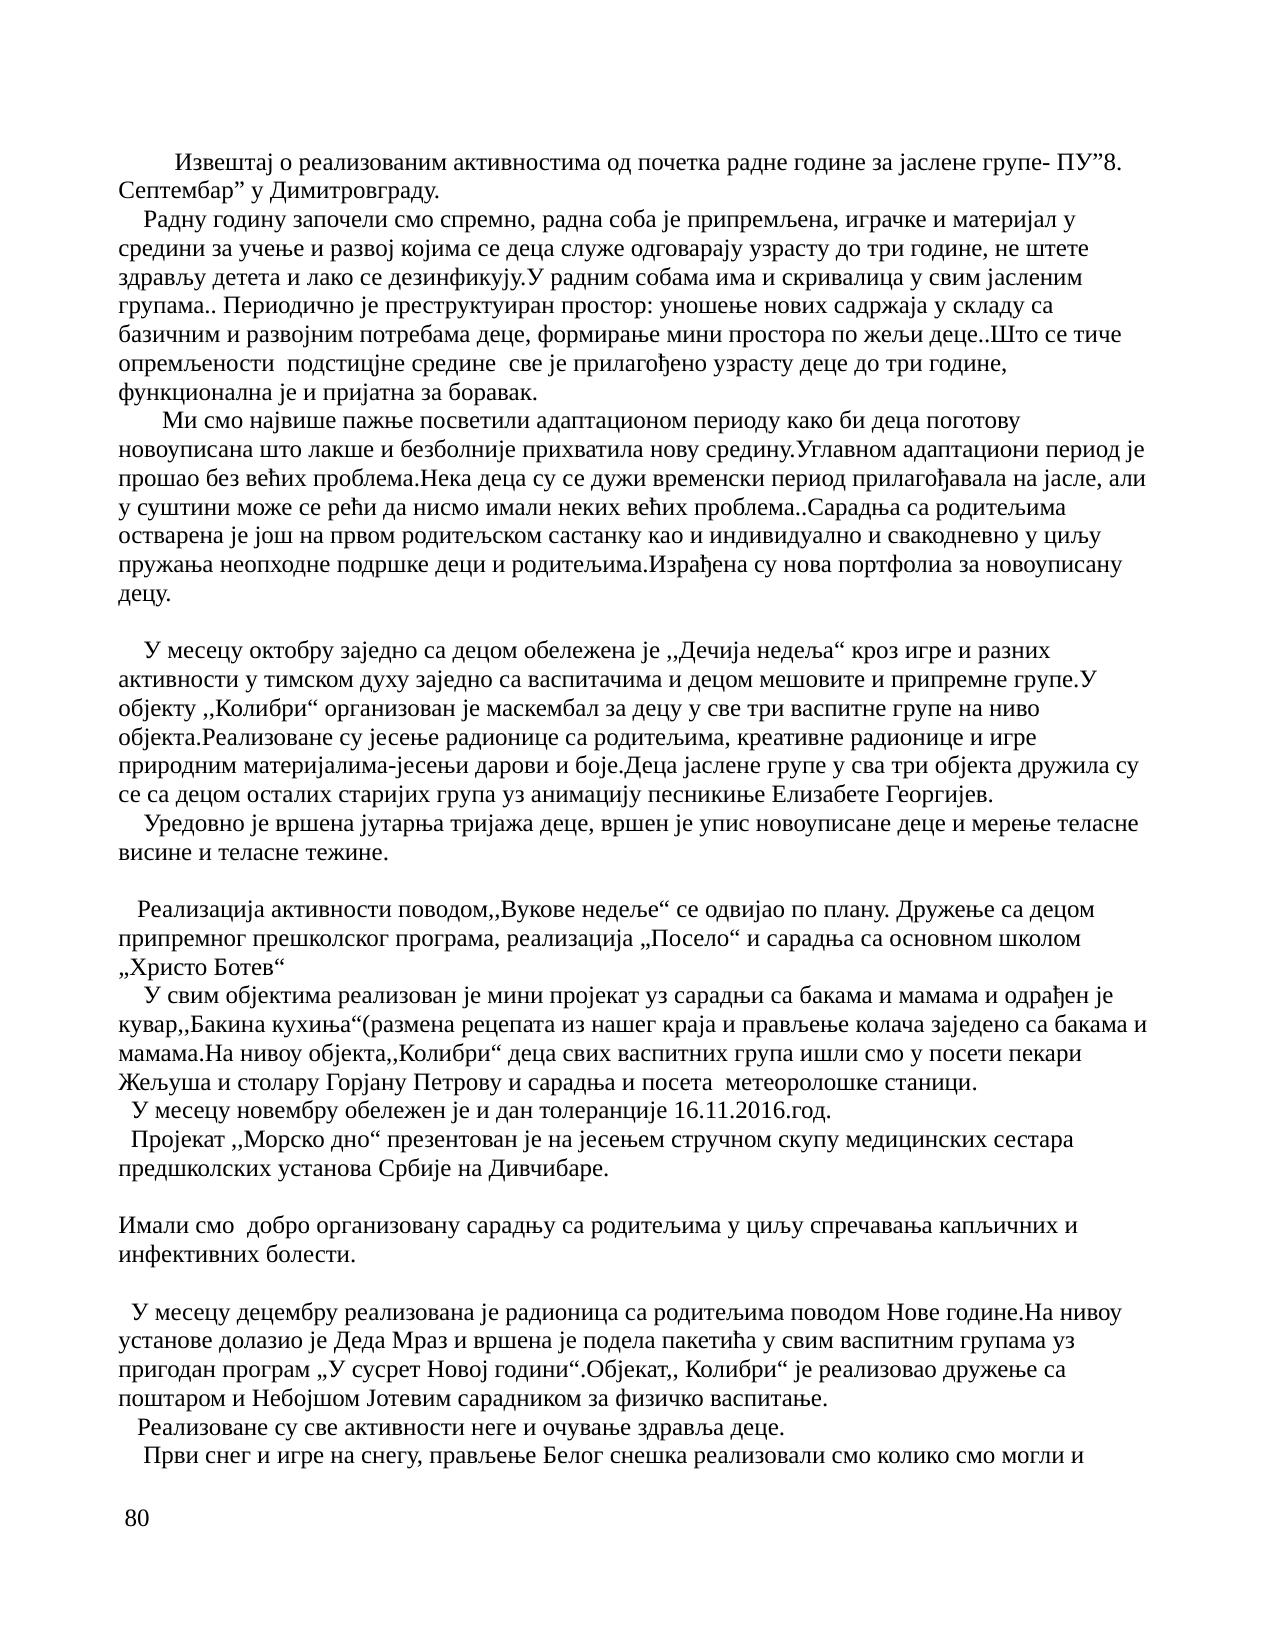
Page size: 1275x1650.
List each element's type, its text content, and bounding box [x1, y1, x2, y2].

text У свим објектима реализован је мини пројекат уз сарадњи са бакама и мамама и одрађен је кувар,,Бакина кухиња“(размена рецепата из нашег краја и прављење колача заједено са бакама и мамама.На нивоу објекта,,Колибри“ деца свих васпитних група ишли смо у посети пекари Жељуша и столару Горјану Петрову и сарадња и посета метеоролошке станици. [118, 981, 1157, 1096]
text Реализоване су све активности неге и очување здравља деце. [118, 1412, 1157, 1441]
text У месецу октобру заједно са децом обележена је ,,Дечија недеља“ кроз игре и разних активности у тимском духу заједно са васпитачима и децом мешовите и припремне групе.У објекту ,,Колибри“ организован је маскембал за децу у све три васпитне групе на ниво објекта.Реализоване су јесење радионице са родитељима, креативне радионице и игре природним материјалима-јесењи дарови и боје.Деца јаслене групе у сва три објекта дружила су се са децом осталих старијих група уз анимацију песникиње Елизабете Георгијев. [118, 636, 1157, 808]
text Реализација активности поводом,,Вукове недеље“ се одвијао по плану. Дружење са децом припремног прешколског програма, реализација „Посело“ и сарадња са основном школом „Христо Ботев“ [118, 894, 1157, 981]
text Извештај о реализованим активностима од почетка радне године за јасленe групe- ПУ”8. Септембар” у Димитровграду. [118, 147, 1157, 204]
text Уредовно је вршена јутарња тријажа деце, вршен је упис новоуписане деце и мерење теласне висине и теласне тежине. [118, 808, 1157, 866]
text Први снег и игре на снегу, прављење Белог снешка реализовали смо колико смо могли и [118, 1441, 1157, 1469]
text У месецу новембру обележен је и дан толеранције 16.11.2016.год. [118, 1096, 1157, 1124]
text Имали смо добро организовану сарадњу са родитељима у циљу спречавања капљичних и инфективних болести. [118, 1211, 1157, 1268]
text У месецу децембру реализована је радионица са родитељима поводом Нове године.На нивоу установе долазио је Деда Мраз и вршена је подела пакетића у свим васпитним групама уз пригодан програм „У сусрет Новој години“.Објекат,, Колибри“ је реализовао дружење са поштаром и Небојшом Јотевим сарадником за физичко васпитање. [118, 1297, 1157, 1412]
text Ми смо највише пажње посветили адаптационом периоду како би деца поготову новоуписана што лакше и безболније прихватила нову средину.Углавном адаптациони период је прошао без већих проблема.Нека деца су се дужи временски период прилагођавала на јасле, али у суштини може се рећи да нисмо имали неких већих проблема..Сарадња са родитељима остварена је још на првом родитељском састанку као и индивидуално и свакодневно у циљу пружања неопходне подршке деци и родитељима.Израђена су нова портфолиа за новоуписану децу. [118, 406, 1157, 607]
text Пројекат ,,Морско дно“ презентован је на јесењем стручном скупу медицинских сестара предшколских установа Србије на Дивчибаре. [118, 1124, 1157, 1182]
text Радну годину започели смо спремно, радна соба је припремљена, играчке и материјал у средини за учење и развој којима се деца служе одговарају узрасту до три године, не штете здрављу детета и лако се дезинфикују.У радним собама има и скривалица у свим јасленим групама.. Периодично је преструктуиран простор: уношење нових садржаја у складу са базичним и развојним потребама деце, формирање мини простора по жељи деце..Што се тиче опремљености подстицјне средине све је прилагођено узрасту деце до три године, функционална је и пријатна за боравак. [118, 204, 1157, 406]
